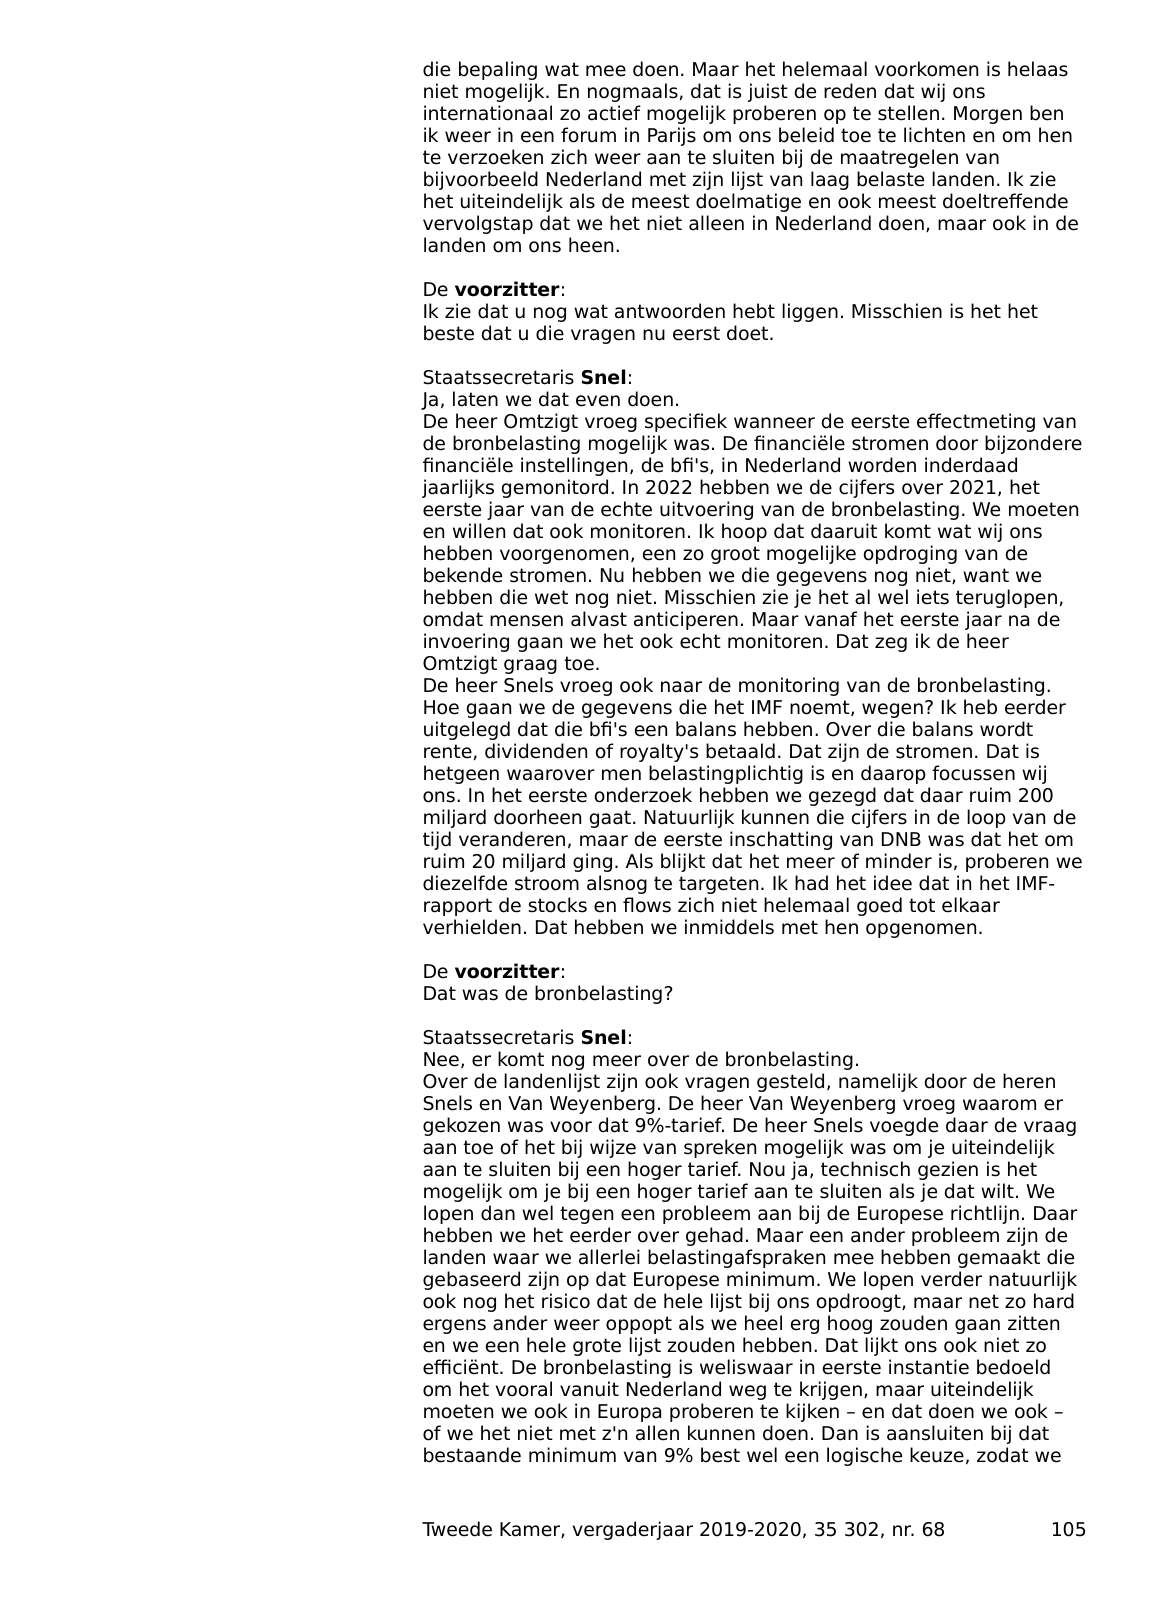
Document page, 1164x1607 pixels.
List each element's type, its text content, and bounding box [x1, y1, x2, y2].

text De voorzitter: [422, 279, 1087, 301]
text Nee, er komt nog meer over de bronbelasting. [422, 1049, 1087, 1071]
text die bepaling wat mee doen. Maar het helemaal voorkomen is helaas niet mogelijk. En nogmaals, dat is juist de reden dat wij ons internationaal zo actief mogelijk proberen op te stellen. Morgen ben ik weer in een forum in Parijs om ons beleid toe te lichten en om hen te verzoeken zich weer aan te sluiten bij de maatregelen van bijvoorbeeld Nederland met zijn lijst van laag belaste landen. Ik zie het uiteindelijk als de meest doelmatige en ook meest doeltreffende vervolgstap dat we het niet alleen in Nederland doen, maar ook in de landen om ons heen. [422, 59, 1087, 257]
text Ik zie dat u nog wat antwoorden hebt liggen. Misschien is het het beste dat u die vragen nu eerst doet. [422, 301, 1087, 345]
text Staatssecretaris Snel: [422, 367, 1087, 389]
text De heer Omtzigt vroeg specifiek wanneer de eerste effectmeting van de bronbelasting mogelijk was. De financiële stromen door bijzondere financiële instellingen, de bfi's, in Nederland worden inderdaad jaarlijks gemonitord. In 2022 hebben we de cijfers over 2021, het eerste jaar van de echte uitvoering van de bronbelasting. We moeten en willen dat ook monitoren. Ik hoop dat daaruit komt wat wij ons hebben voorgenomen, een zo groot mogelijke opdroging van de bekende stromen. Nu hebben we die gegevens nog niet, want we hebben die wet nog niet. Misschien zie je het al wel iets teruglopen, omdat mensen alvast anticiperen. Maar vanaf het eerste jaar na de invoering gaan we het ook echt monitoren. Dat zeg ik de heer Omtzigt graag toe. [422, 411, 1087, 675]
text Dat was de bronbelasting? [422, 983, 1087, 1005]
text De heer Snels vroeg ook naar de monitoring van de bronbelasting. Hoe gaan we de gegevens die het IMF noemt, wegen? Ik heb eerder uitgelegd dat die bfi's een balans hebben. Over die balans wordt rente, dividenden of royalty's betaald. Dat zijn de stromen. Dat is hetgeen waarover men belastingplichtig is en daarop focussen wij ons. In het eerste onderzoek hebben we gezegd dat daar ruim 200 miljard doorheen gaat. Natuurlijk kunnen die cijfers in de loop van de tijd veranderen, maar de eerste inschatting van DNB was dat het om ruim 20 miljard ging. Als blijkt dat het meer of minder is, proberen we diezelfde stroom alsnog te targeten. Ik had het idee dat in het IMF-rapport de stocks en flows zich niet helemaal goed tot elkaar verhielden. Dat hebben we inmiddels met hen opgenomen. [422, 675, 1087, 939]
text Staatssecretaris Snel: [422, 1027, 1087, 1049]
text De voorzitter: [422, 961, 1087, 983]
text Ja, laten we dat even doen. [422, 389, 1087, 411]
text Over de landenlijst zijn ook vragen gesteld, namelijk door de heren Snels en Van Weyenberg. De heer Van Weyenberg vroeg waarom er gekozen was voor dat 9%-tarief. De heer Snels voegde daar de vraag aan toe of het bij wijze van spreken mogelijk was om je uiteindelijk aan te sluiten bij een hoger tarief. Nou ja, technisch gezien is het mogelijk om je bij een hoger tarief aan te sluiten als je dat wilt. We lopen dan wel tegen een probleem aan bij de Europese richtlijn. Daar hebben we het eerder over gehad. Maar een ander probleem zijn de landen waar we allerlei belastingafspraken mee hebben gemaakt die gebaseerd zijn op dat Europese minimum. We lopen verder natuurlijk ook nog het risico dat de hele lijst bij ons opdroogt, maar net zo hard ergens ander weer oppopt als we heel erg hoog zouden gaan zitten en we een hele grote lijst zouden hebben. Dat lijkt ons ook niet zo efficiënt. De bronbelasting is weliswaar in eerste instantie bedoeld om het vooral vanuit Nederland weg te krijgen, maar uiteindelijk moeten we ook in Europa proberen te kijken – en dat doen we ook – of we het niet met z'n allen kunnen doen. Dan is aansluiten bij dat bestaande minimum van 9% best wel een logische keuze, zodat we [422, 1071, 1087, 1467]
